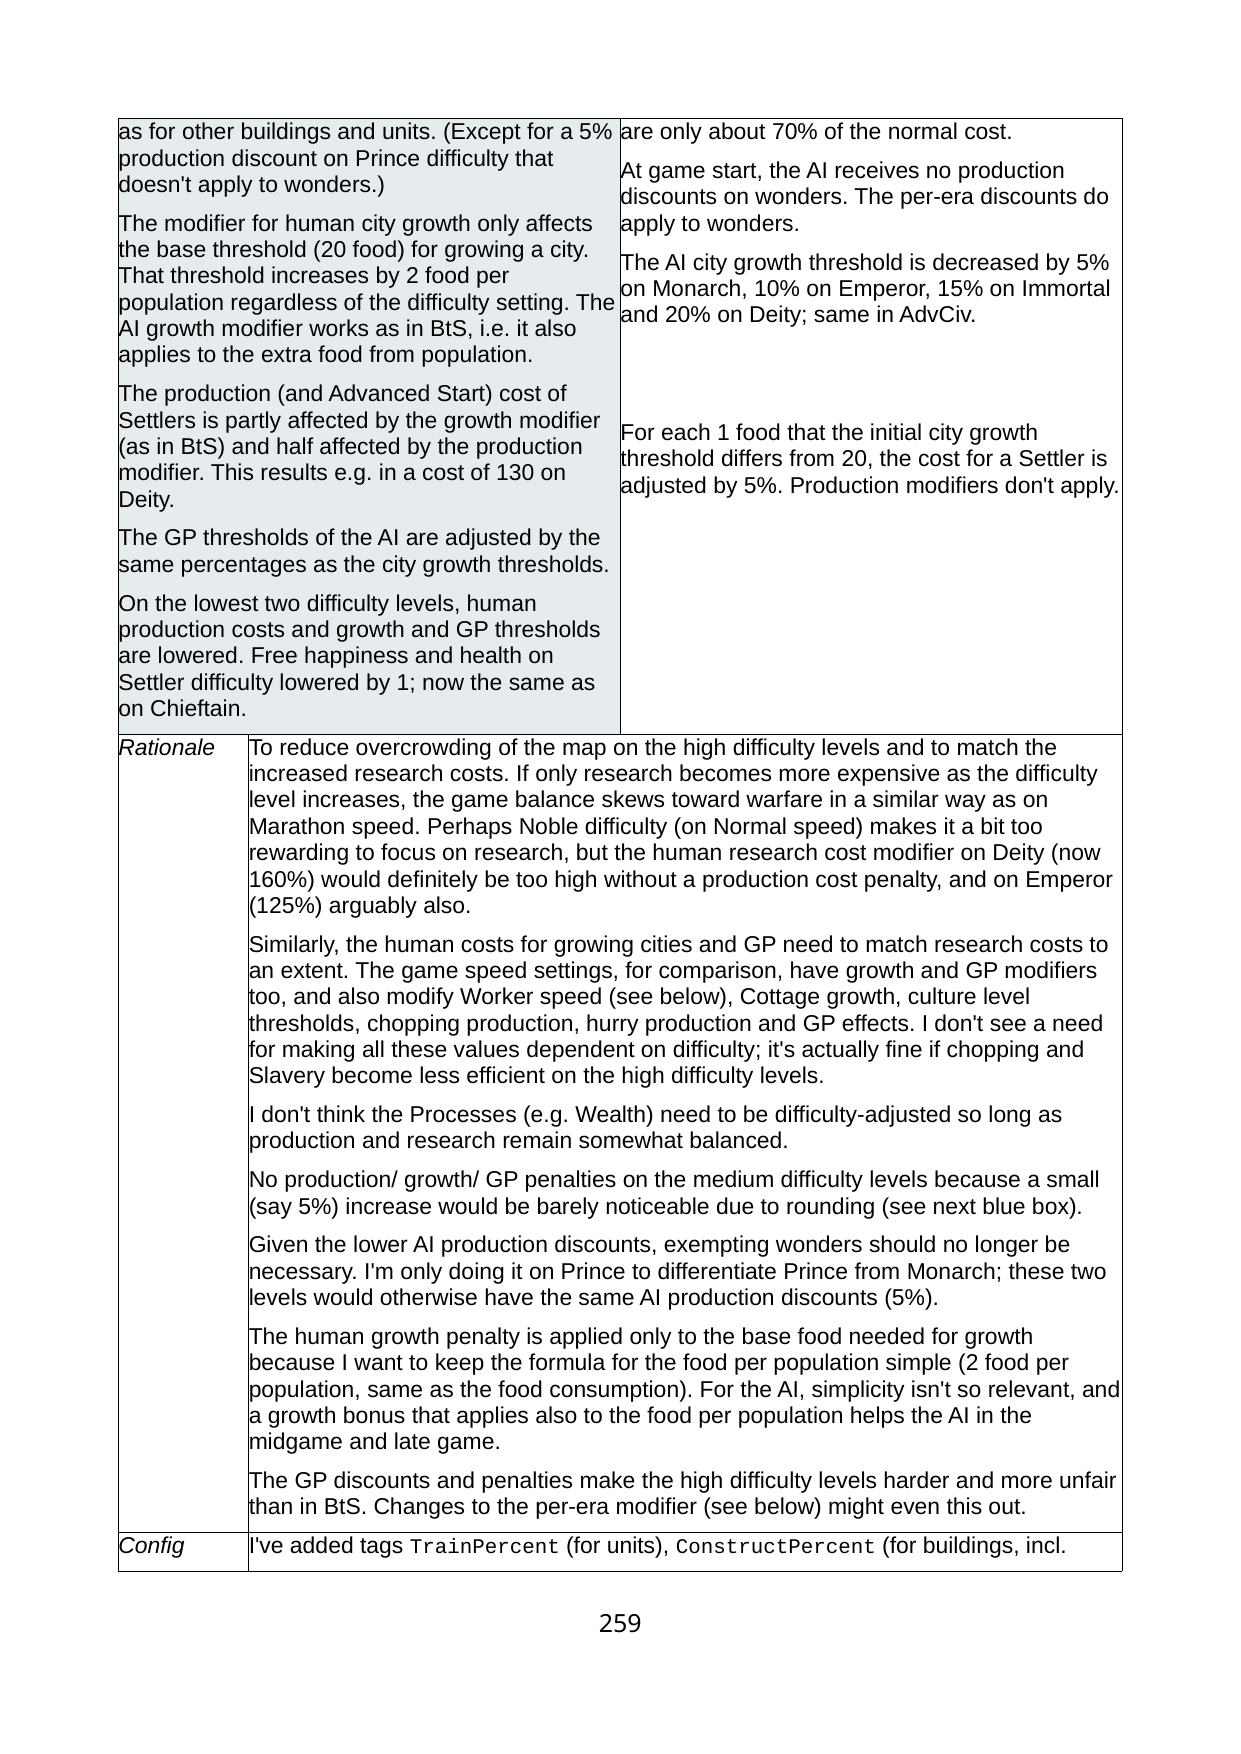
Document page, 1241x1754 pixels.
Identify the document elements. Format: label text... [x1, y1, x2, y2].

table_cell as for other buildings and units. (Except for a 5% production discount on Prince difficulty that doesn't apply to wonders.) The modifier for human city growth only affects the base threshold (20 food) for growing a city. That threshold increases by 2 food per population regardless of the difficulty setting. The AI growth modifier works as in BtS, i.e. it also applies to the extra food from population. The production (and Advanced Start) cost of Settlers is partly affected by the growth modifier (as in BtS) and half affected by the production modifier. This results e.g. in a cost of 130 on Deity. The GP thresholds of the AI are adjusted by the same percentages as the city growth thresholds. On the lowest two difficulty levels, human production costs and growth and GP thresholds are lowered. Free happiness and health on Settler difficulty lowered by 1; now the same as on Chieftain. [119, 119, 620, 734]
table_cell Config [119, 1533, 248, 1571]
table_cell I've added tags TrainPercent (for units), ConstructPercent (for buildings, incl. [249, 1533, 1122, 1571]
table_cell Rationale [119, 735, 248, 1532]
table_cell are only about 70% of the normal cost. At game start, the AI receives no production discounts on wonders. The per-era discounts do apply to wonders. The AI city growth threshold is decreased by 5% on Monarch, 10% on Emperor, 15% on Immortal and 20% on Deity; same in AdvCiv. For each 1 food that the initial city growth threshold differs from 20, the cost for a Settler is adjusted by 5%. Production modifiers don't apply. [621, 119, 1122, 734]
table_cell To reduce overcrowding of the map on the high difficulty levels and to match the increased research costs. If only research becomes more expensive as the difficulty level increases, the game balance skews toward warfare in a similar way as on Marathon speed. Perhaps Noble difficulty (on Normal speed) makes it a bit too rewarding to focus on research, but the human research cost modifier on Deity (now 160%) would definitely be too high without a production cost penalty, and on Emperor (125%) arguably also. Similarly, the human costs for growing cities and GP need to match research costs to an extent. The game speed settings, for comparison, have growth and GP modifiers too, and also modify Worker speed (see below), Cottage growth, culture level thresholds, chopping production, hurry production and GP effects. I don't see a need for making all these values dependent on difficulty; it's actually fine if chopping and Slavery become less efficient on the high difficulty levels. I don't think the Processes (e.g. Wealth) need to be difficulty-adjusted so long as production and research remain somewhat balanced. No production/ growth/ GP penalties on the medium difficulty levels because a small (say 5%) increase would be barely noticeable due to rounding (see next blue box). Given the lower AI production discounts, exempting wonders should no longer be necessary. I'm only doing it on Prince to differentiate Prince from Monarch; these two levels would otherwise have the same AI production discounts (5%). The human growth penalty is applied only to the base food needed for growth because I want to keep the formula for the food per population simple (2 food per population, same as the food consumption). For the AI, simplicity isn't so relevant, and a growth bonus that applies also to the food per population helps the AI in the midgame and late game. The GP discounts and penalties make the high difficulty levels harder and more unfair than in BtS. Changes to the per-era modifier (see below) might even this out. [249, 735, 1122, 1532]
